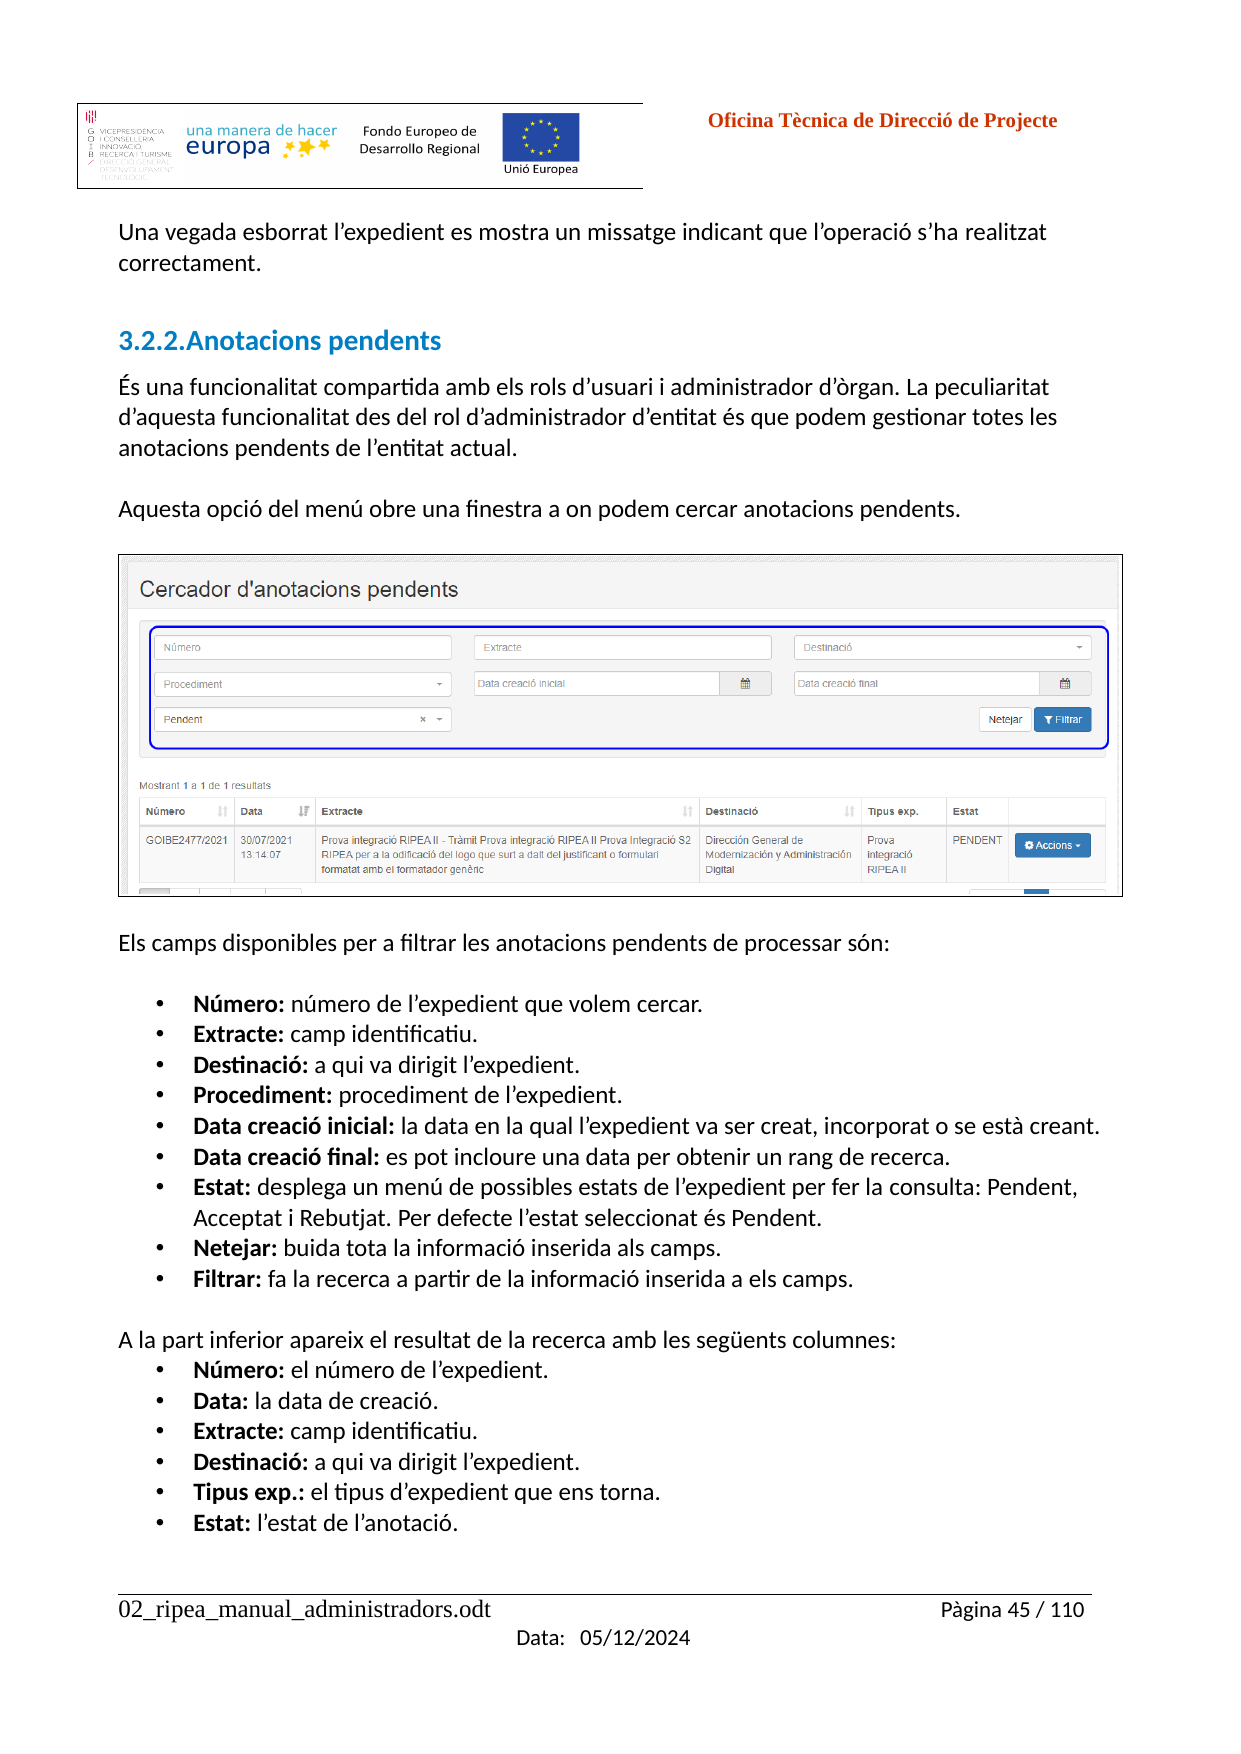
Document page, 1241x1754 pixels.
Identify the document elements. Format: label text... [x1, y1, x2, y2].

text Els camps disponibles per a filtrar les anotacions pendents de processar són: [118, 927, 1122, 958]
list Destinació: a qui va dirigit l’expedient. [156, 1446, 1122, 1476]
list Tipus exp.: el tipus d’expedient que ens torna. [156, 1476, 1122, 1507]
picture [121, 556, 1119, 894]
list Data creació inicial: la data en la qual l’expedient va ser creat, incorporat o se està creant. [156, 1110, 1122, 1141]
picture [82, 108, 178, 182]
list Estat: desplega un menú de possibles estats de l’expedient per fer la consulta: Pendent, Acceptat i Rebutjat. Per defecte l’estat seleccionat és Pendent. [156, 1171, 1122, 1232]
text És una funcionalitat compartida amb els rols d’usuari i administrador d’òrgan. La peculiaritat d’aquesta funcionalitat des del rol d’administrador d’entitat és que podem gestionar totes les anotacions pendents de l’entitat actual. [118, 371, 1122, 462]
list Data creació final: es pot incloure una data per obtenir un rang de recerca. [156, 1141, 1122, 1171]
list Número: el número de l’expedient. [156, 1354, 1122, 1385]
list Filtrar: fa la recerca a partir de la informació inserida a els camps. [156, 1263, 1122, 1293]
list Procediment: procediment de l’expedient. [156, 1080, 1122, 1110]
picture [184, 108, 585, 182]
list Destinació: a qui va dirigit l’expedient. [156, 1049, 1122, 1080]
list Netejar: buida tota la informació inserida als camps. [156, 1232, 1122, 1263]
list Extracte: camp identificatiu. [156, 1019, 1122, 1049]
text A la part inferior apareix el resultat de la recerca amb les següents columnes: [118, 1324, 1122, 1354]
list Número: número de l’expedient que volem cercar. [156, 988, 1122, 1019]
list Estat: l’estat de l’anotació. [156, 1507, 1122, 1537]
list Data: la data de creació. [156, 1385, 1122, 1415]
text Aquesta opció del menú obre una finestra a on podem cercar anotacions pendents. [118, 493, 1122, 523]
text Una vegada esborrat l’expedient es mostra un missatge indicant que l’operació s’ha realitzat correctament. [118, 216, 1122, 277]
subtitle 3.2.2.Anotacions pendents [118, 322, 1122, 358]
list Extracte: camp identificatiu. [156, 1415, 1122, 1446]
